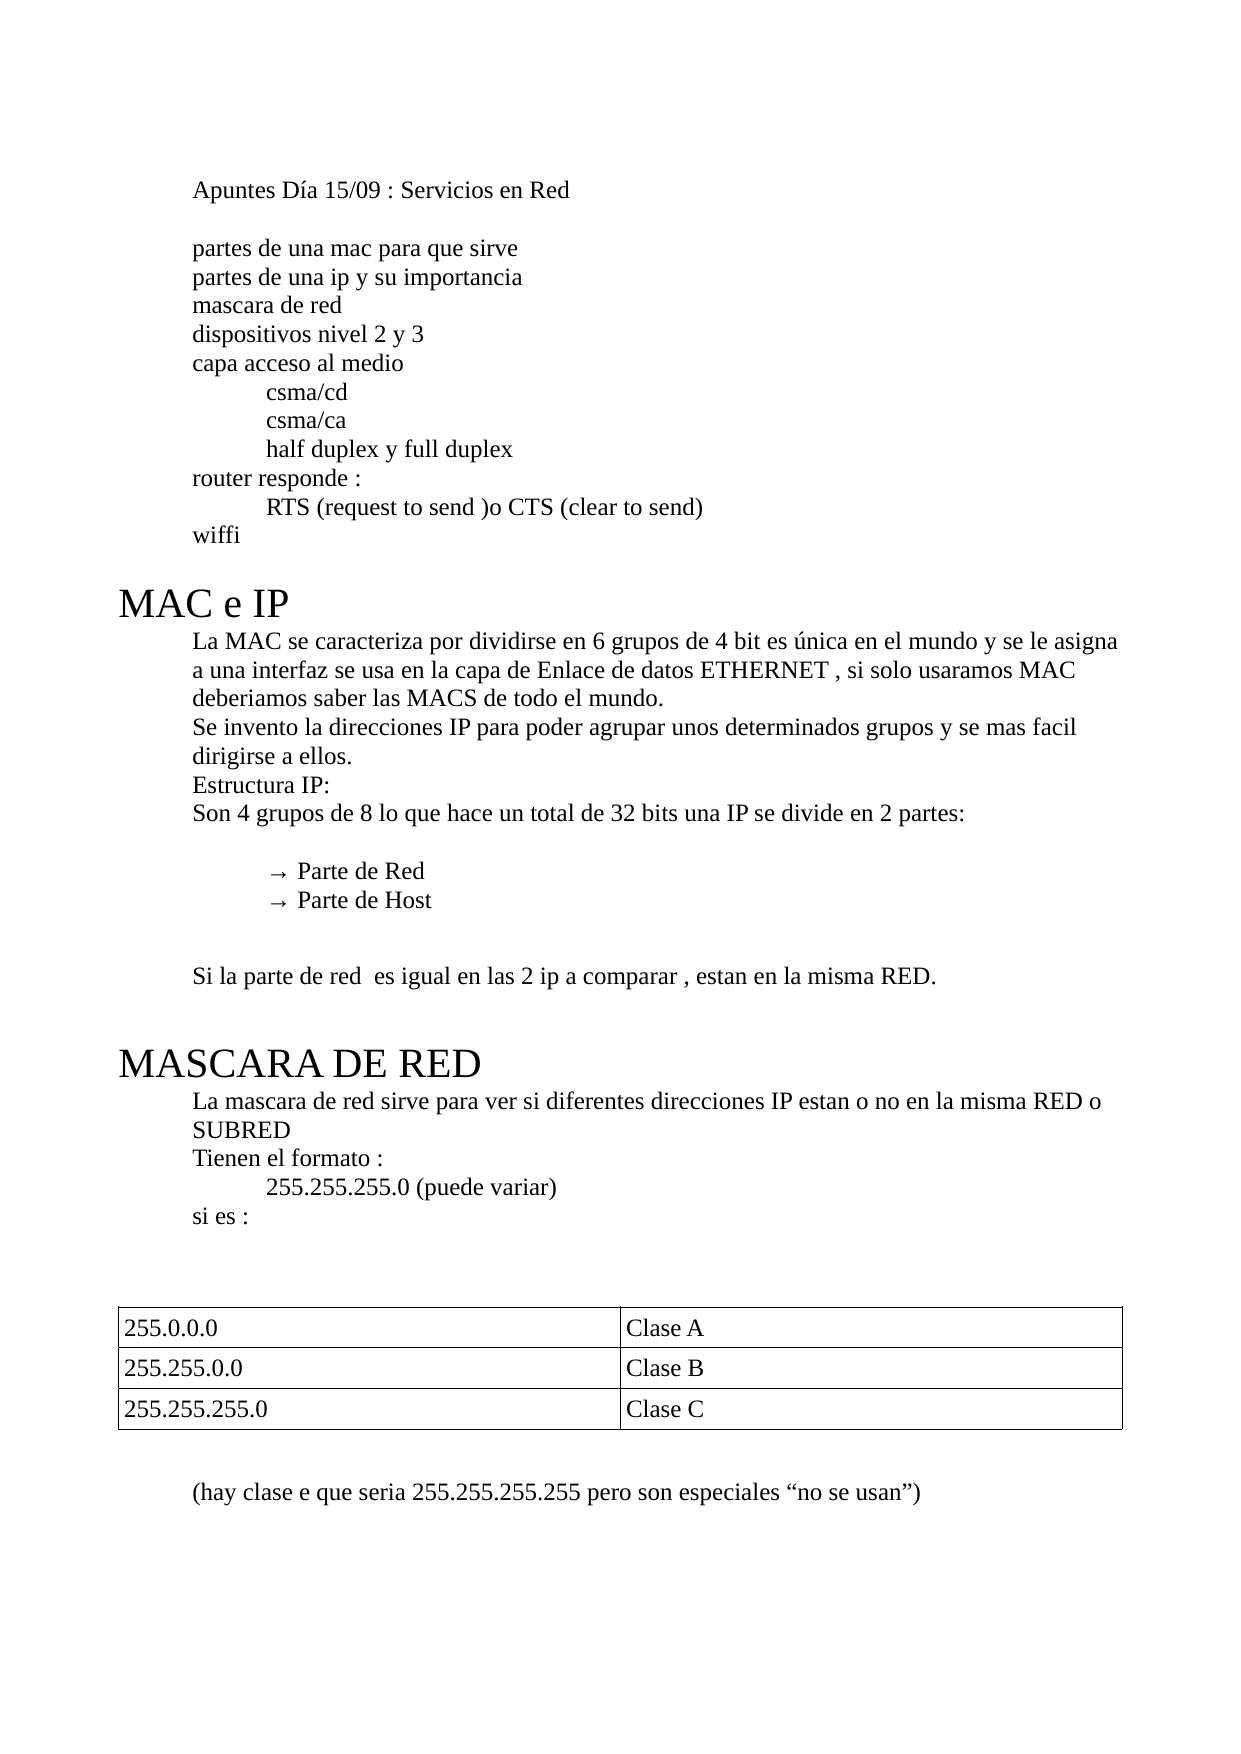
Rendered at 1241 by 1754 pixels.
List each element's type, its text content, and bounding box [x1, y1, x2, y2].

text La MAC se caracteriza por dividirse en 6 grupos de 4 bit es única en el mundo y se le asigna a una interfaz se usa en la capa de Enlace de datos ETHERNET , si solo usaramos MAC deberiamos saber las MACS de todo el mundo. [192, 626, 1122, 712]
table_cell Clase B [621, 1348, 1122, 1388]
text Se invento la direcciones IP para poder agrupar unos determinados grupos y se mas facil dirigirse a ellos. [192, 712, 1122, 770]
text csma/ca [192, 406, 1122, 434]
text Son 4 grupos de 8 lo que hace un total de 32 bits una IP se divide en 2 partes: [192, 798, 1122, 827]
text MASCARA DE RED [118, 1038, 1122, 1086]
text mascara de red [192, 291, 1122, 319]
text Apuntes Día 15/09 : Servicios en Red [192, 176, 1122, 204]
text capa acceso al medio [192, 348, 1122, 377]
text router responde : [192, 463, 1122, 492]
text wiffi [192, 521, 1122, 549]
text → Parte de Red [192, 856, 1122, 885]
text Estructura IP: [192, 770, 1122, 798]
text RTS (request to send )o CTS (clear to send) [192, 492, 1122, 521]
table_header 255.0.0.0 [119, 1308, 620, 1347]
text half duplex y full duplex [192, 434, 1122, 463]
text partes de una ip y su importancia [192, 262, 1122, 291]
text La mascara de red sirve para ver si diferentes direcciones IP estan o no en la misma RED o SUBRED [118, 1086, 1122, 1143]
text (hay clase e que seria 255.255.255.255 pero son especiales “no se usan”) [192, 1477, 1122, 1506]
table_cell 255.255.0.0 [119, 1348, 620, 1388]
text Tienen el formato : [118, 1143, 1122, 1172]
table_header Clase A [621, 1308, 1122, 1347]
table_cell Clase C [621, 1389, 1122, 1429]
text csma/cd [192, 377, 1122, 406]
text 255.255.255.0 (puede variar) [118, 1172, 1122, 1201]
text Si la parte de red es igual en las 2 ip a comparar , estan en la misma RED. [192, 961, 1122, 990]
text si es : [118, 1201, 1122, 1230]
table_cell 255.255.255.0 [119, 1389, 620, 1429]
text MAC e IP [118, 578, 1122, 626]
text dispositivos nivel 2 y 3 [192, 319, 1122, 348]
text → Parte de Host [192, 885, 1122, 913]
text partes de una mac para que sirve [192, 233, 1122, 262]
